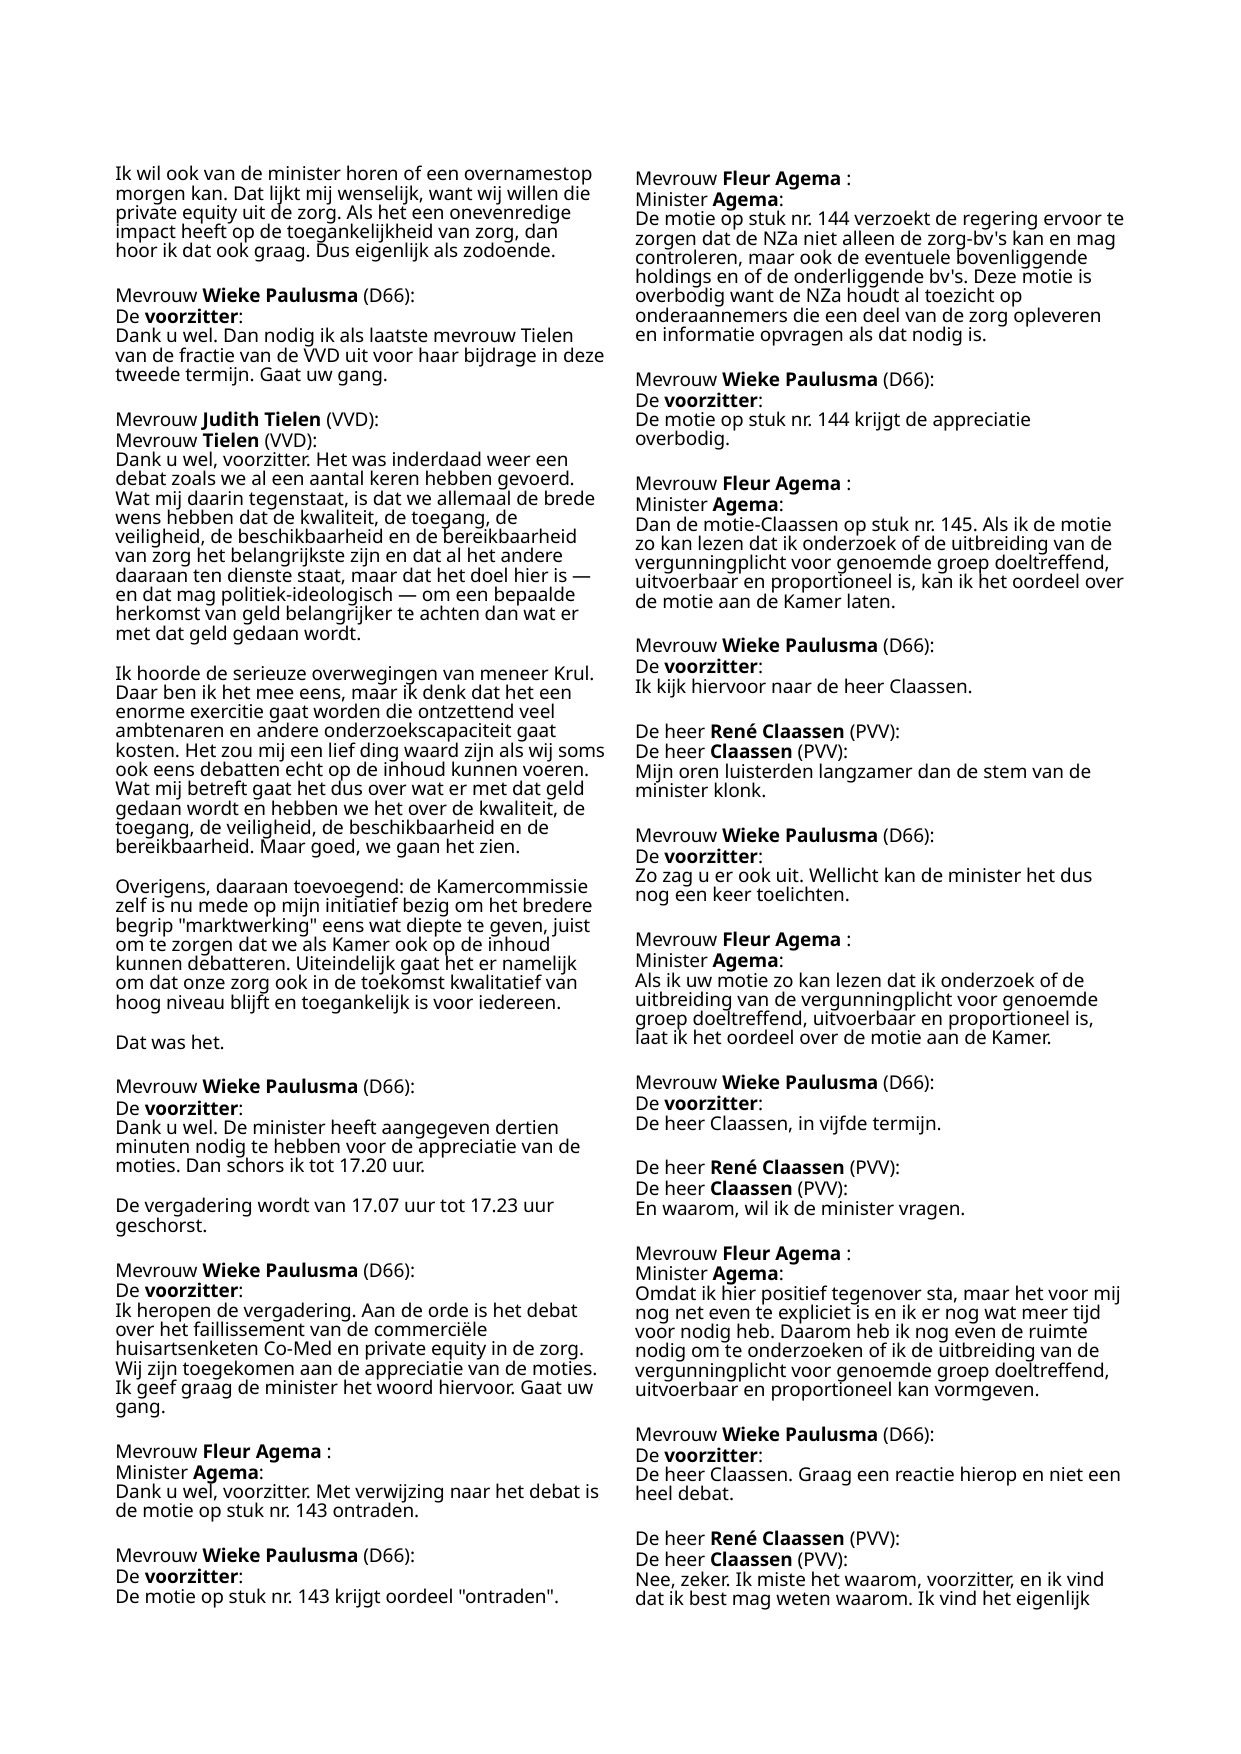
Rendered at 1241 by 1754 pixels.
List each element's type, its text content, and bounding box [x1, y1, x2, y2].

text Mevrouw Wieke Paulusma (D66): [635, 366, 1125, 392]
text Overigens, daaraan toevoegend: de Kamercommissie zelf is nu mede op mijn initiatief bezig om het bredere begrip "marktwerking" eens wat diepte te geven, juist om te zorgen dat we als Kamer ook op de inhoud kunnen debatteren. Uiteindelijk gaat het er namelijk om dat onze zorg ook in de toekomst kwalitatief van hoog niveau blijft en toegankelijk is voor iedereen. [115, 878, 605, 1013]
text Ik hoorde de serieuze overwegingen van meneer Krul. Daar ben ik het mee eens, maar ik denk dat het een enorme exercitie gaat worden die ontzettend veel ambtenaren en andere onderzoekscapaciteit gaat kosten. Het zou mij een lief ding waard zijn als wij soms ook eens debatten echt op de inhoud kunnen voeren. Wat mij betreft gaat het dus over wat er met dat geld gedaan wordt en hebben we het over de kwaliteit, de toegang, de veiligheid, de beschikbaarheid en de bereikbaarheid. Maar goed, we gaan het zien. [115, 664, 605, 857]
text Mevrouw Wieke Paulusma (D66): [635, 1421, 1125, 1447]
text Dank u wel, voorzitter. Met verwijzing naar het debat is de motie op stuk nr. 143 ontraden. [115, 1483, 605, 1522]
text Als ik uw motie zo kan lezen dat ik onderzoek of de uitbreiding van de vergunningplicht voor genoemde groep doeltreffend, uitvoerbaar en proportioneel is, laat ik het oordeel over de motie aan de Kamer. [635, 972, 1125, 1049]
text De voorzitter: [635, 1447, 1125, 1466]
text De heer Claassen, in vijfde termijn. [635, 1114, 1125, 1134]
text Nee, zeker. Ik miste het waarom, voorzitter, en ik vind dat ik best mag weten waarom. Ik vind het eigenlijk [635, 1571, 1125, 1609]
text De voorzitter: [115, 1282, 605, 1302]
text De motie op stuk nr. 144 verzoekt de regering ervoor te zorgen dat de NZa niet alleen de zorg-bv's kan en mag controleren, maar ook de eventuele bovenliggende holdings en of de onderliggende bv's. Deze motie is overbodig want de NZa houdt al toezicht op onderaannemers die een deel van de zorg opleveren en informatie opvragen als dat nodig is. [635, 210, 1125, 345]
text De heer Claassen (PVV): [635, 1551, 1125, 1571]
text En waarom, wil ik de minister vragen. [635, 1199, 1125, 1219]
text Mevrouw Wieke Paulusma (D66): [635, 633, 1125, 658]
text Dan de motie-Claassen op stuk nr. 145. Als ik de motie zo kan lezen dat ik onderzoek of de uitbreiding van de vergunningplicht voor genoemde groep doeltreffend, uitvoerbaar en proportioneel is, kan ik het oordeel over de motie aan de Kamer laten. [635, 516, 1125, 612]
text Ik heropen de vergadering. Aan de orde is het debat over het faillissement van de commerciële huisartsenketen Co-Med en private equity in de zorg. Wij zijn toegekomen aan de appreciatie van de moties. Ik geef graag de minister het woord hiervoor. Gaat uw gang. [115, 1302, 605, 1417]
text Mevrouw Wieke Paulusma (D66): [115, 282, 605, 308]
text Mevrouw Fleur Agema : [635, 165, 1125, 191]
text Dank u wel, voorzitter. Het was inderdaad weer een debat zoals we al een aantal keren hebben gevoerd. Wat mij daarin tegenstaat, is dat we allemaal de brede wens hebben dat de kwaliteit, de toegang, de veiligheid, de beschikbaarheid en de bereikbaarheid van zorg het belangrijkste zijn en dat al het andere daaraan ten dienste staat, maar dat het doel hier is — en dat mag politiek-ideologisch — om een bepaalde herkomst van geld belangrijker te achten dan wat er met dat geld gedaan wordt. [115, 451, 605, 644]
text Ik wil ook van de minister horen of een overnamestop morgen kan. Dat lijkt mij wenselijk, want wij willen die private equity uit de zorg. Als het een onevenredige impact heeft op de toegankelijkheid van zorg, dan hoor ik dat ook graag. Dus eigenlijk als zodoende. [115, 165, 605, 262]
text De vergadering wordt van 17.07 uur tot 17.23 uur geschorst. [115, 1197, 605, 1236]
text Mevrouw Wieke Paulusma (D66): [115, 1074, 605, 1099]
text De voorzitter: [635, 1095, 1125, 1114]
text Mevrouw Fleur Agema : [115, 1438, 605, 1464]
text De voorzitter: [115, 1099, 605, 1119]
text Mijn oren luisterden langzamer dan de stem van de minister klonk. [635, 763, 1125, 801]
text Mevrouw Wieke Paulusma (D66): [635, 1069, 1125, 1095]
text Mevrouw Tielen (VVD): [115, 432, 605, 451]
text De heer René Claassen (PVV): [635, 1154, 1125, 1180]
text De heer Claassen. Graag een reactie hierop en niet een heel debat. [635, 1466, 1125, 1505]
text Dank u wel. Dan nodig ik als laatste mevrouw Tielen van de fractie van de VVD uit voor haar bijdrage in deze tweede termijn. Gaat uw gang. [115, 327, 605, 385]
text Mevrouw Fleur Agema : [635, 471, 1125, 496]
text De heer René Claassen (PVV): [635, 718, 1125, 743]
text De motie op stuk nr. 144 krijgt de appreciatie overbodig. [635, 411, 1125, 450]
text Mevrouw Fleur Agema : [635, 1240, 1125, 1265]
text Mevrouw Wieke Paulusma (D66): [115, 1257, 605, 1282]
text De voorzitter: [635, 848, 1125, 867]
text De voorzitter: [635, 658, 1125, 678]
text Minister Agema: [635, 1265, 1125, 1285]
text De voorzitter: [115, 308, 605, 327]
text Minister Agema: [635, 191, 1125, 210]
text Mevrouw Fleur Agema : [635, 927, 1125, 952]
text De voorzitter: [635, 392, 1125, 411]
text Dank u wel. De minister heeft aangegeven dertien minuten nodig te hebben voor de appreciatie van de moties. Dan schors ik tot 17.20 uur. [115, 1119, 605, 1177]
text Mevrouw Wieke Paulusma (D66): [115, 1543, 605, 1568]
text Omdat ik hier positief tegenover sta, maar het voor mij nog net even te expliciet is en ik er nog wat meer tijd voor nodig heb. Daarom heb ik nog even de ruimte nodig om te onderzoeken of ik de uitbreiding van de vergunningplicht voor genoemde groep doeltreffend, uitvoerbaar en proportioneel kan vormgeven. [635, 1285, 1125, 1400]
text De voorzitter: [115, 1568, 605, 1588]
text Dat was het. [115, 1034, 605, 1053]
text De heer Claassen (PVV): [635, 1180, 1125, 1199]
text Mevrouw Judith Tielen (VVD): [115, 406, 605, 432]
text De heer René Claassen (PVV): [635, 1526, 1125, 1551]
text Mevrouw Wieke Paulusma (D66): [635, 822, 1125, 848]
text Minister Agema: [115, 1464, 605, 1483]
text De motie op stuk nr. 143 krijgt oordeel "ontraden". [115, 1588, 605, 1607]
text Minister Agema: [635, 952, 1125, 972]
text Minister Agema: [635, 496, 1125, 516]
text Ik kijk hiervoor naar de heer Claassen. [635, 678, 1125, 697]
text Zo zag u er ook uit. Wellicht kan de minister het dus nog een keer toelichten. [635, 867, 1125, 906]
text De heer Claassen (PVV): [635, 743, 1125, 763]
